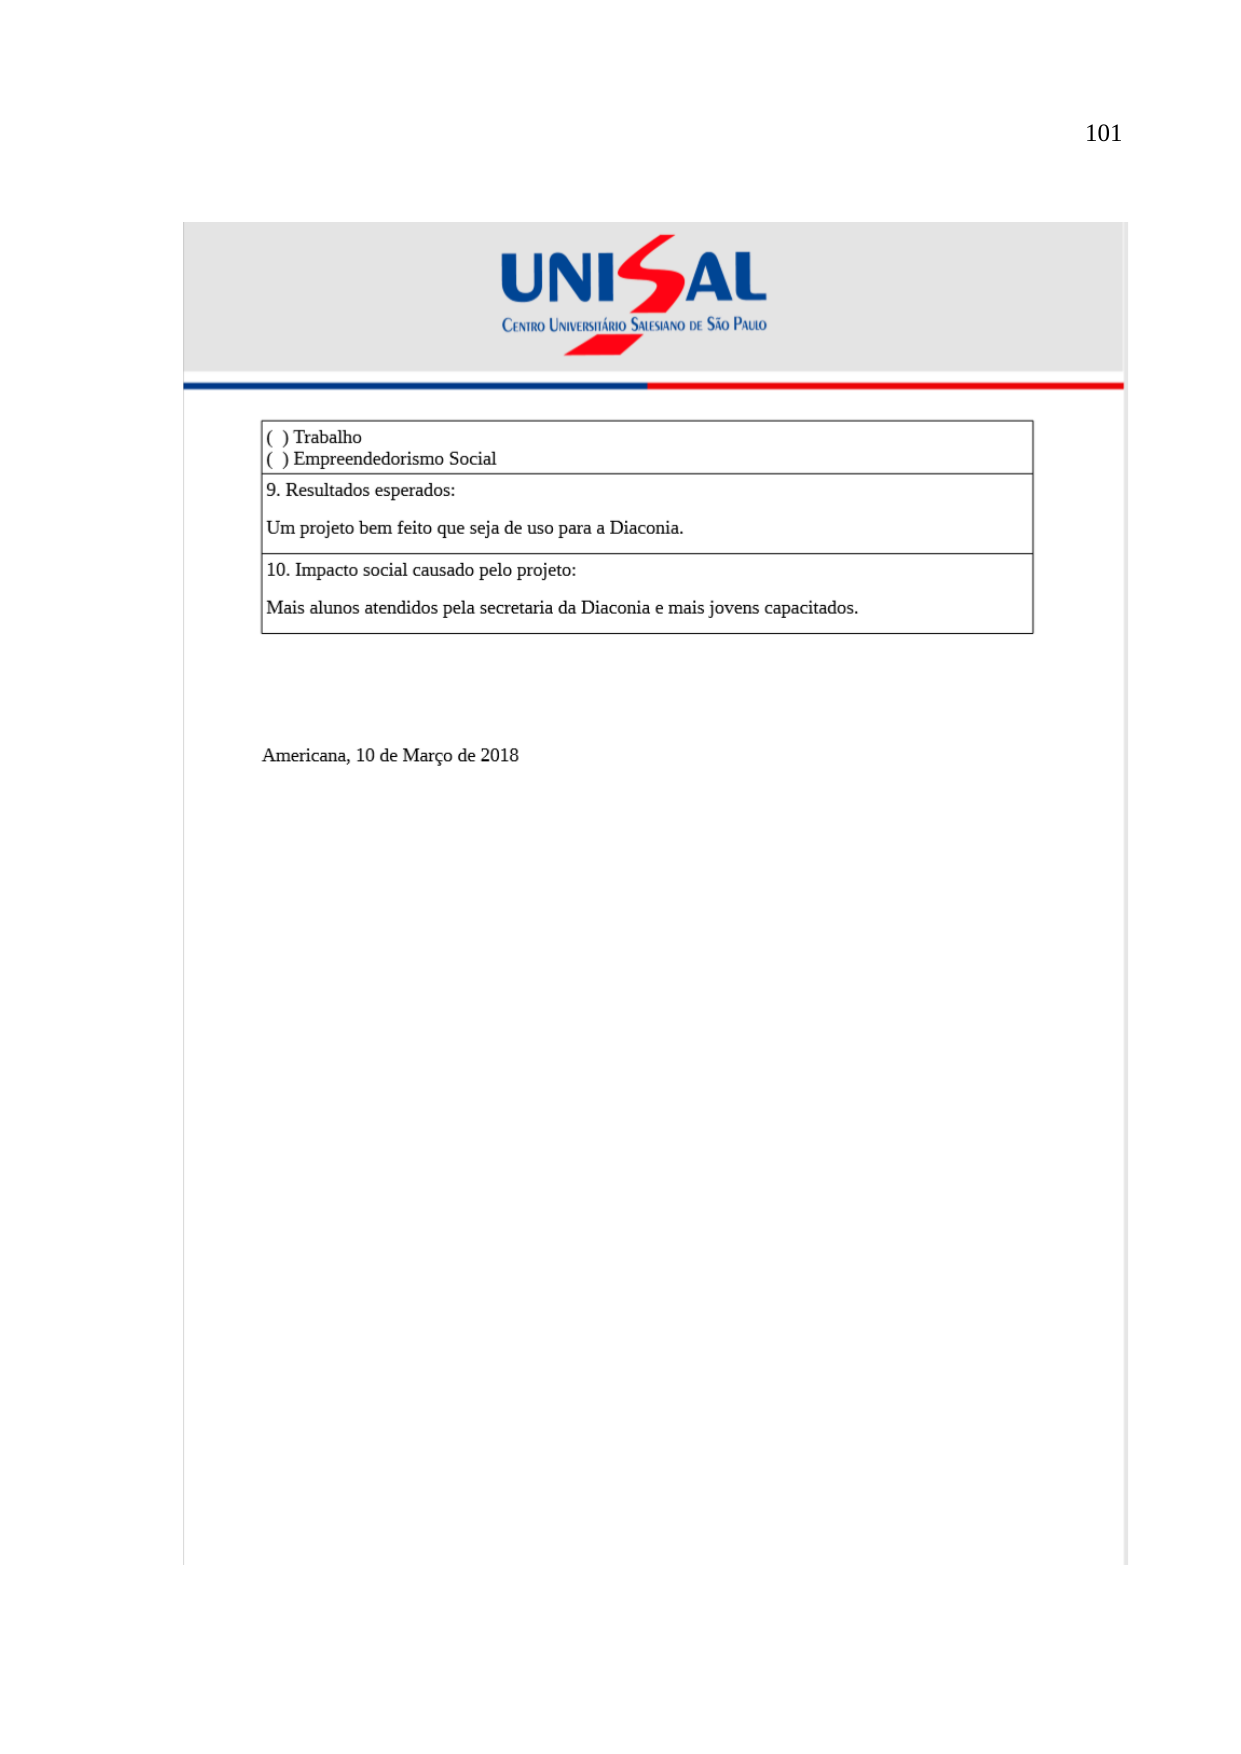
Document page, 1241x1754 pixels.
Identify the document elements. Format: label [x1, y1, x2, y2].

picture [183, 222, 1129, 1565]
